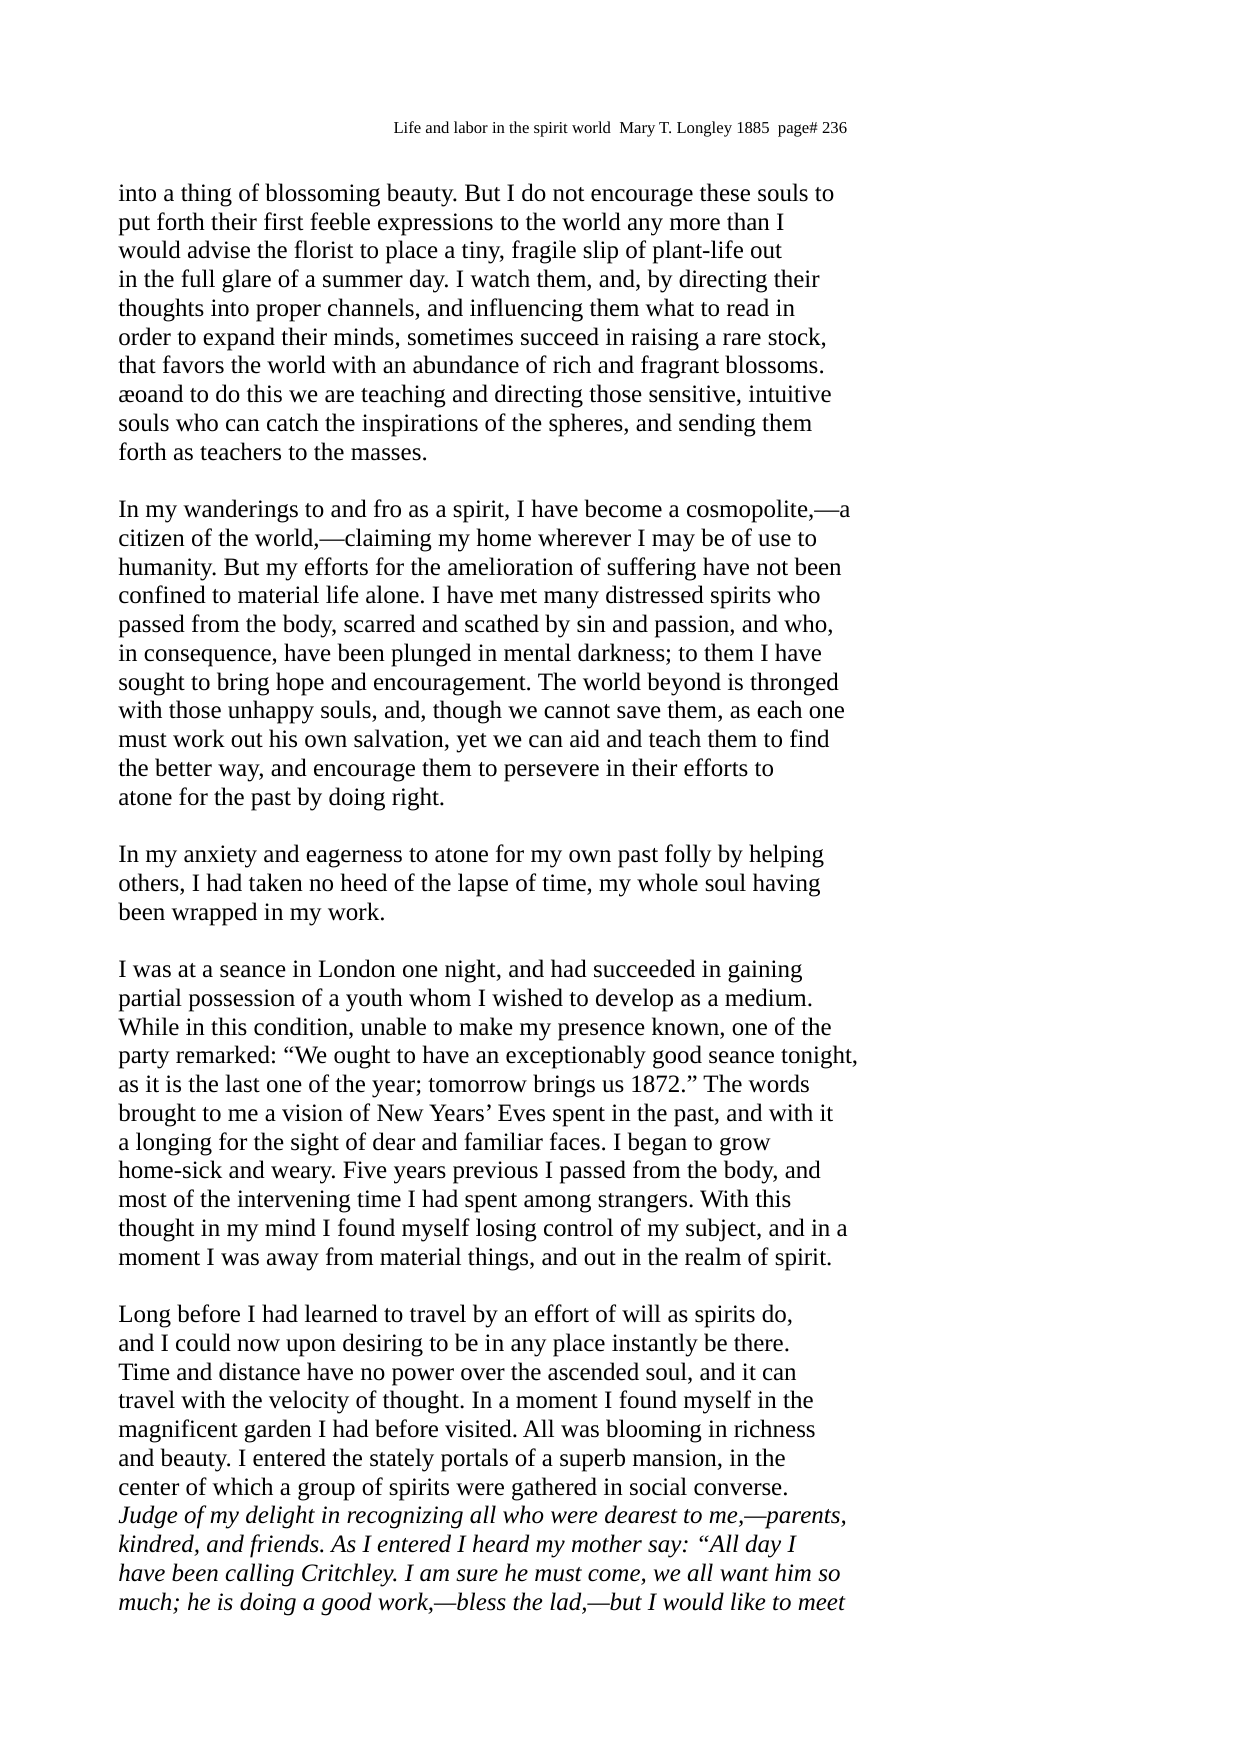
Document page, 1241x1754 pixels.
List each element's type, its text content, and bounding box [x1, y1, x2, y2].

text passed from the body, scarred and scathed by sin and passion, and who, [118, 609, 1122, 638]
text humanity. But my efforts for the amelioration of suffering have not been [118, 552, 1122, 581]
text in the full glare of a summer day. I watch them, and, by directing their [118, 264, 1122, 293]
text confined to material life alone. I have met many distressed spirits who [118, 581, 1122, 609]
text as it is the last one of the year; tomorrow brings us 1872.” The words [118, 1069, 1122, 1098]
text Time and distance have no power over the ascended soul, and it can [118, 1357, 1122, 1386]
text with those unhappy souls, and, though we cannot save them, as each one [118, 696, 1122, 724]
text put forth their first feeble expressions to the world any more than I [118, 207, 1122, 236]
text In my anxiety and eagerness to atone for my own past folly by helping [118, 839, 1122, 868]
text Long before I had learned to travel by an effort of will as spirits do, [118, 1299, 1122, 1328]
text must work out his own salvation, yet we can aid and teach them to find [118, 724, 1122, 753]
text thoughts into proper channels, and influencing them what to read in [118, 293, 1122, 322]
text souls who can catch the inspirations of the spheres, and sending them [118, 408, 1122, 437]
text kindred, and friends. As I entered I heard my mother say: “All day I [118, 1529, 1122, 1558]
text moment I was away from material things, and out in the realm of spirit. [118, 1242, 1122, 1271]
text forth as teachers to the masses. [118, 437, 1122, 466]
text that favors the world with an abundance of rich and fragrant blossoms. [118, 351, 1122, 379]
text thought in my mind I found myself losing control of my subject, and in a [118, 1213, 1122, 1242]
text travel with the velocity of thought. In a moment I found myself in the [118, 1386, 1122, 1414]
text æoand to do this we are teaching and directing those sensitive, intuitive [118, 379, 1122, 408]
text Judge of my delight in recognizing all who were dearest to me,—parents, [118, 1501, 1122, 1529]
text brought to me a vision of New Years’ Eves spent in the past, and with it [118, 1098, 1122, 1127]
text citizen of the world,—claiming my home wherever I may be of use to [118, 523, 1122, 552]
text and I could now upon desiring to be in any place instantly be there. [118, 1328, 1122, 1357]
text a longing for the sight of dear and familiar faces. I began to grow [118, 1127, 1122, 1156]
text most of the intervening time I had spent among strangers. With this [118, 1184, 1122, 1213]
text into a thing of blossoming beauty. But I do not encourage these souls to [118, 178, 1122, 207]
text much; he is doing a good work,—bless the lad,—but I would like to meet [118, 1587, 1122, 1616]
text would advise the florist to place a tiny, fragile slip of plant-life out [118, 236, 1122, 264]
text center of which a group of spirits were gathered in social converse. [118, 1472, 1122, 1501]
text magnificent garden I had before visited. All was blooming in richness [118, 1414, 1122, 1443]
text I was at a seance in London one night, and had succeeded in gaining [118, 954, 1122, 983]
text atone for the past by doing right. [118, 782, 1122, 811]
text partial possession of a youth whom I wished to develop as a medium. [118, 983, 1122, 1012]
text been wrapped in my work. [118, 897, 1122, 926]
text home-sick and weary. Five years previous I passed from the body, and [118, 1156, 1122, 1184]
text While in this condition, unable to make my presence known, one of the [118, 1012, 1122, 1041]
text the better way, and encourage them to persevere in their efforts to [118, 753, 1122, 782]
text in consequence, have been plunged in mental darkness; to them I have [118, 638, 1122, 667]
text others, I had taken no heed of the lapse of time, my whole soul having [118, 868, 1122, 897]
text and beauty. I entered the stately portals of a superb mansion, in the [118, 1443, 1122, 1472]
text have been calling Critchley. I am sure he must come, we all want him so [118, 1558, 1122, 1587]
text party remarked: “We ought to have an exceptionably good seance tonight, [118, 1041, 1122, 1069]
text sought to bring hope and encouragement. The world beyond is thronged [118, 667, 1122, 696]
text In my wanderings to and fro as a spirit, I have become a cosmopolite,—a [118, 494, 1122, 523]
text order to expand their minds, sometimes succeed in raising a rare stock, [118, 322, 1122, 351]
